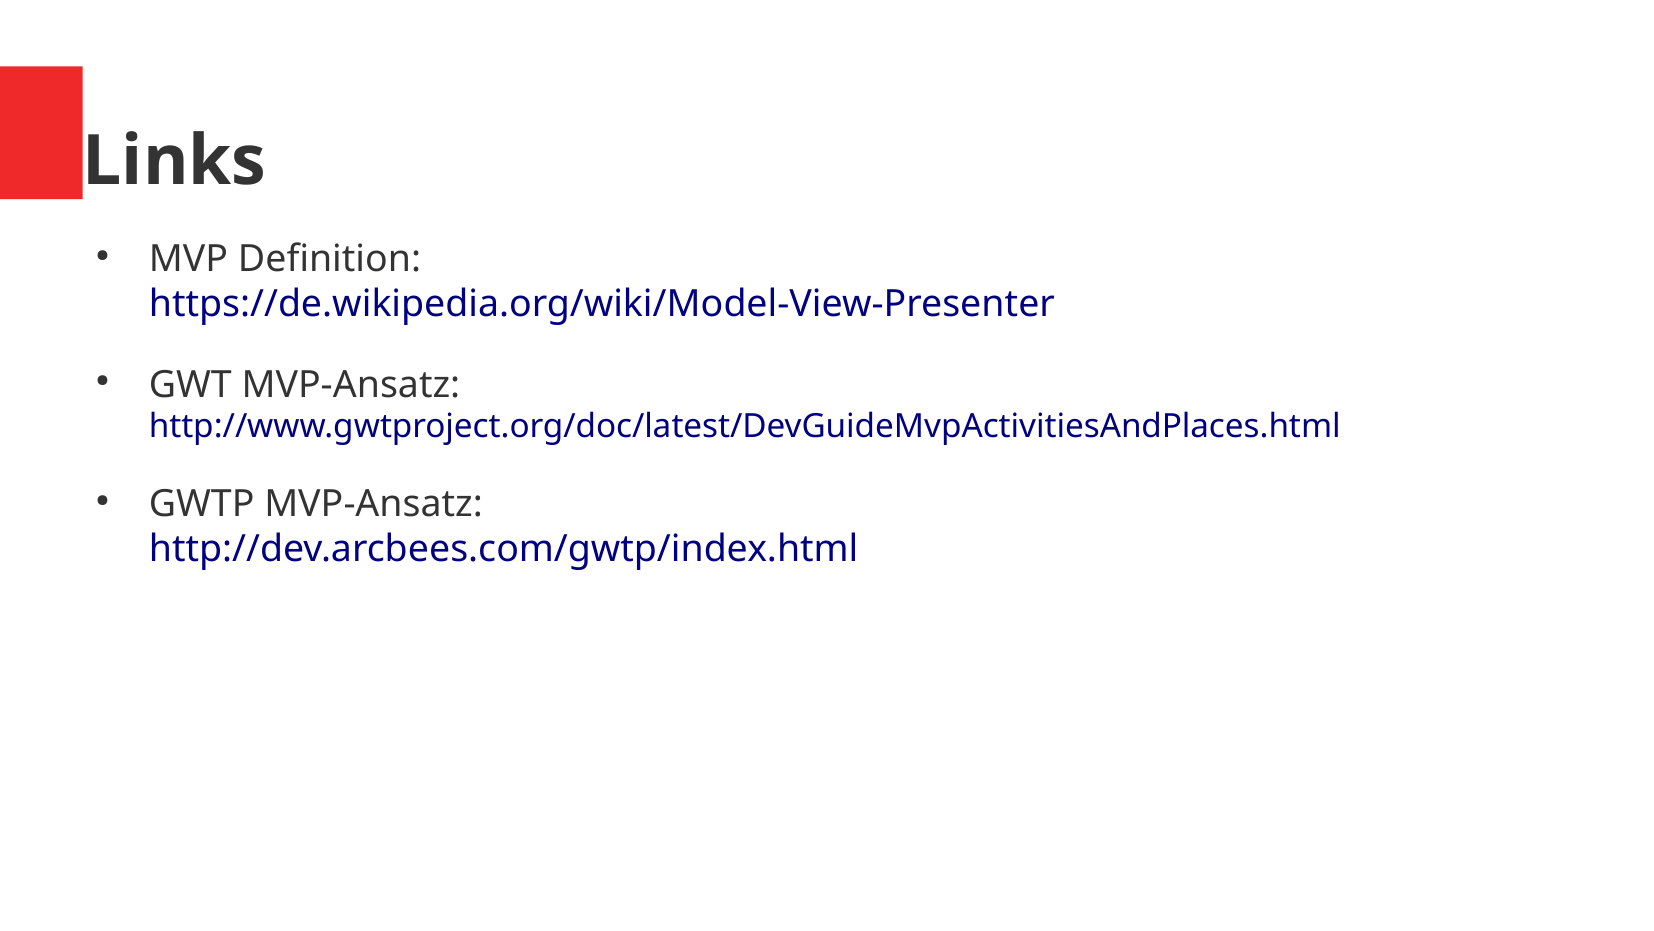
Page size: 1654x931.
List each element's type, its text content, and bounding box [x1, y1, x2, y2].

title Links [82, 33, 1571, 196]
list MVP Definition: https://de.wikipedia.org/wiki/Model-View-Presenter GWT MVP-Ansatz: http://www.gwtproject.org/doc/latest/DevGuideMvpActivitiesAndPlaces.html GWTP MVP-Ansatz: http://dev.arcbees.com/gwtp/index.html [78, 234, 1498, 815]
